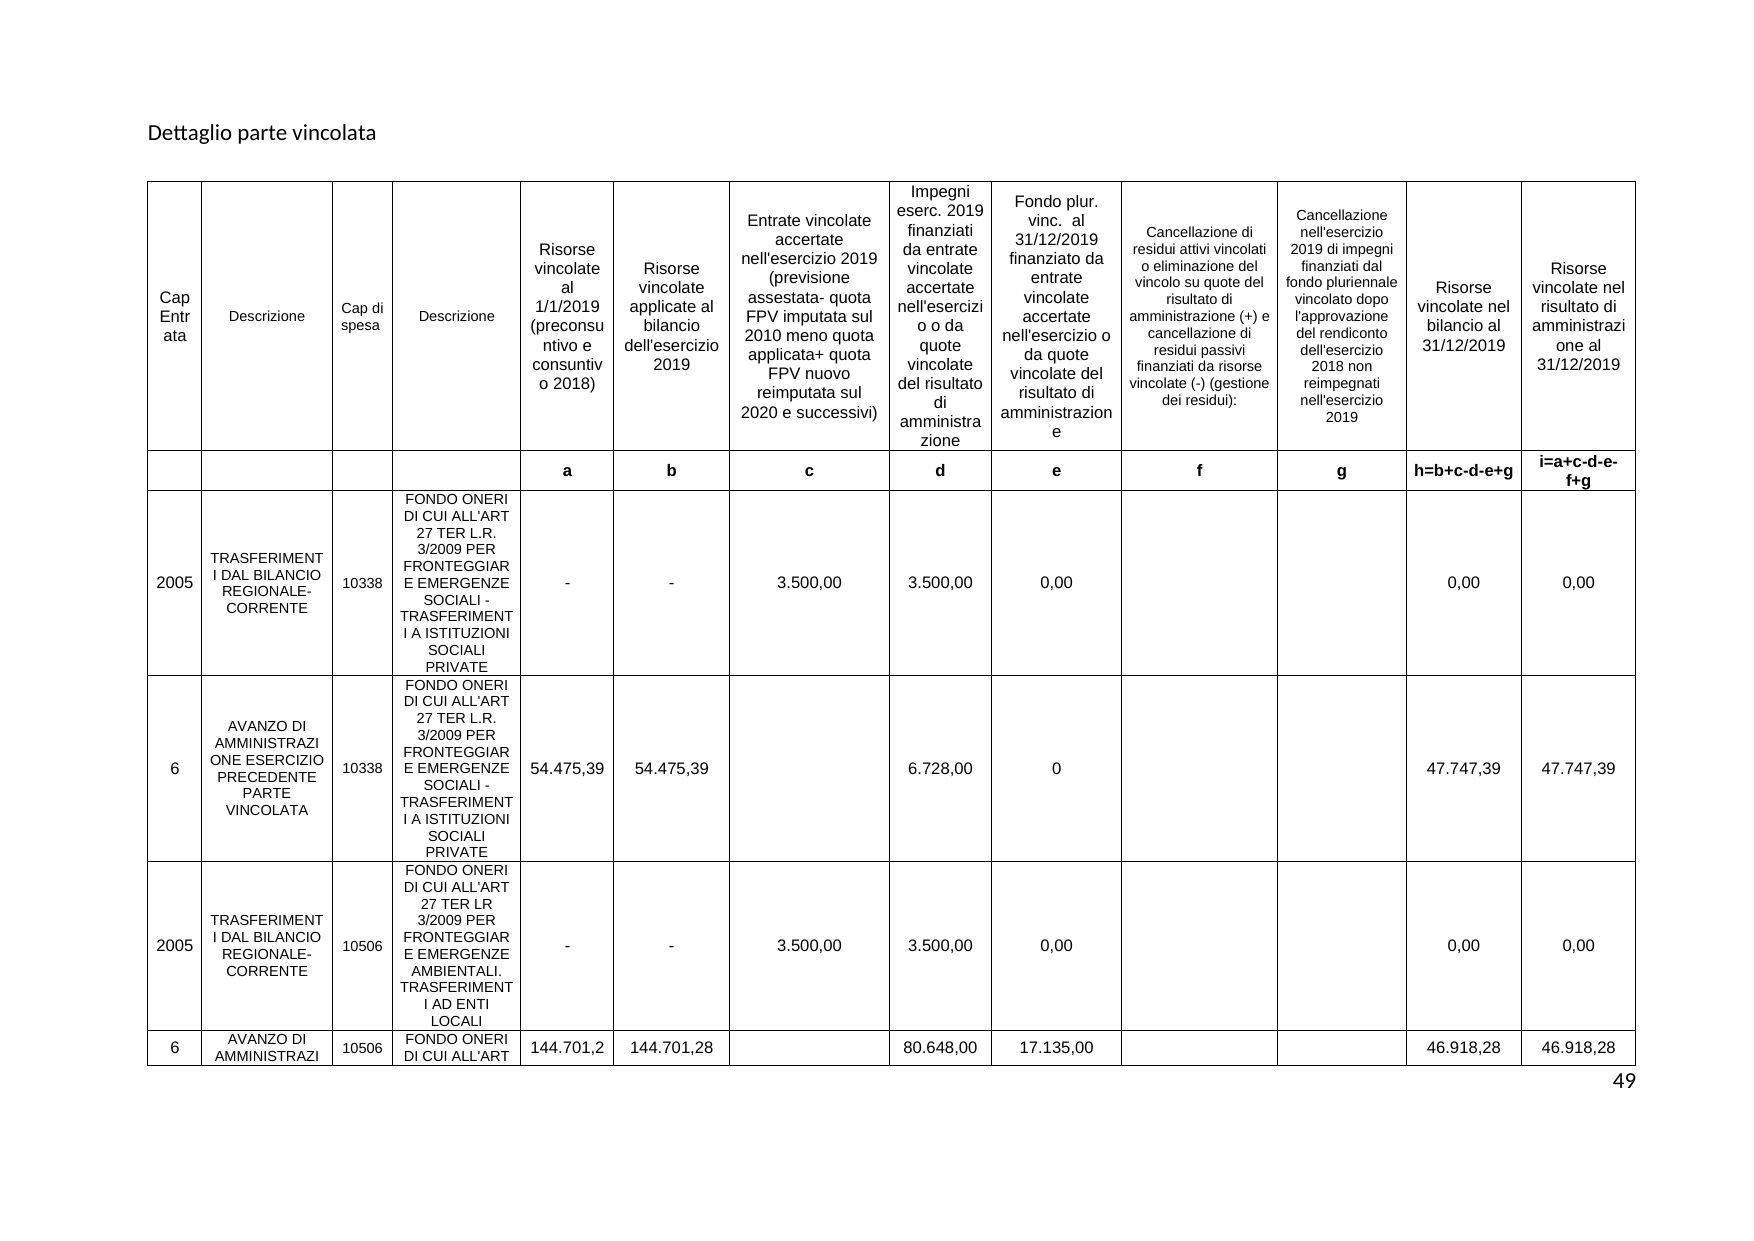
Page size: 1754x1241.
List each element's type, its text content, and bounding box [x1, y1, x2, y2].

table_cell 10506 [333, 1031, 392, 1065]
table_cell 3.500,00 [730, 491, 889, 675]
table_header Impegni eserc. 2019 finanziati da entrate vincolate accertate nell'esercizio o da quote vincolate del risultato di amministrazione [890, 182, 991, 450]
table_cell 10506 [333, 862, 392, 1029]
table_cell 144.701,2 [521, 1031, 613, 1065]
table_cell 10338 [333, 676, 392, 861]
table_cell [1122, 676, 1277, 861]
table_cell [333, 451, 392, 490]
table_header Risorse vincolate nel bilancio al 31/12/2019 [1407, 182, 1521, 450]
table_header Cancellazione nell'esercizio 2019 di impegni finanziati dal fondo pluriennale vincolato dopo l'approvazione del rendiconto dell'esercizio 2018 non reimpegnati nell'esercizio 2019 [1278, 182, 1406, 450]
table_cell 54.475,39 [521, 676, 613, 861]
table_cell 46.918,28 [1407, 1031, 1521, 1065]
table_cell [393, 451, 520, 490]
table_header Risorse vincolate al 1/1/2019 (preconsuntivo e consuntivo 2018) [521, 182, 613, 450]
table_cell - [521, 491, 613, 675]
table_header Cap di spesa [333, 182, 392, 450]
table_cell d [890, 451, 991, 490]
table_cell [1122, 491, 1277, 675]
table_cell FONDO ONERI DI CUI ALL'ART 27 TER LR 3/2009 PER FRONTEGGIARE EMERGENZE AMBIENTALI. TRASFERIMENTI AD ENTI LOCALI [393, 862, 520, 1029]
table_cell 144.701,28 [614, 1031, 729, 1065]
table_cell 2005 [148, 862, 201, 1029]
table_cell [1278, 862, 1406, 1029]
table_cell [1122, 862, 1277, 1029]
table_cell 3.500,00 [890, 491, 991, 675]
table_cell h=b+c-d-e+g [1407, 451, 1521, 490]
table_cell e [992, 451, 1121, 490]
table_cell 0,00 [1407, 491, 1521, 675]
table_cell 3.500,00 [730, 862, 889, 1029]
table_cell 46.918,28 [1522, 1031, 1635, 1065]
table_cell c [730, 451, 889, 490]
table_cell FONDO ONERI DI CUI ALL'ART 27 TER L.R. 3/2009 PER FRONTEGGIARE EMERGENZE SOCIALI - TRASFERIMENTI A ISTITUZIONI SOCIALI PRIVATE [393, 676, 520, 861]
table_cell 6 [148, 1031, 201, 1065]
table_header Descrizione [393, 182, 520, 450]
table_cell TRASFERIMENTI DAL BILANCIO REGIONALE-CORRENTE [202, 862, 332, 1029]
table_cell 0,00 [992, 491, 1121, 675]
table_cell [202, 451, 332, 490]
table_cell TRASFERIMENTI DAL BILANCIO REGIONALE-CORRENTE [202, 491, 332, 675]
text Dettaglio parte vincolata [148, 118, 1636, 146]
table_cell i=a+c-d-e-f+g [1522, 451, 1635, 490]
table_header Entrate vincolate accertate nell'esercizio 2019 (previsione assestata- quota FPV imputata sul 2010 meno quota applicata+ quota FPV nuovo reimputata sul 2020 e successivi) [730, 182, 889, 450]
table_cell a [521, 451, 613, 490]
table_cell f [1122, 451, 1277, 490]
table_header Cap Entrata [148, 182, 201, 450]
table_cell 17.135,00 [992, 1031, 1121, 1065]
table_cell 47.747,39 [1407, 676, 1521, 861]
table_cell [1278, 1031, 1406, 1065]
table_cell 0,00 [992, 862, 1121, 1029]
table_cell 6.728,00 [890, 676, 991, 861]
table_cell 80.648,00 [890, 1031, 991, 1065]
table_cell b [614, 451, 729, 490]
table_cell AVANZO DI AMMINISTRAZI [202, 1031, 332, 1065]
table_cell 2005 [148, 491, 201, 675]
table_cell 47.747,39 [1522, 676, 1635, 861]
table_cell 10338 [333, 491, 392, 675]
table_cell 3.500,00 [890, 862, 991, 1029]
table_cell FONDO ONERI DI CUI ALL'ART 27 TER L.R. 3/2009 PER FRONTEGGIARE EMERGENZE SOCIALI - TRASFERIMENTI A ISTITUZIONI SOCIALI PRIVATE [393, 491, 520, 675]
table_cell AVANZO DI AMMINISTRAZIONE ESERCIZIO PRECEDENTE PARTE VINCOLATA [202, 676, 332, 861]
table_cell g [1278, 451, 1406, 490]
table_cell - [614, 862, 729, 1029]
table_cell - [614, 491, 729, 675]
table_cell 0,00 [1522, 491, 1635, 675]
table_header Cancellazione di residui attivi vincolati o eliminazione del vincolo su quote del risultato di amministrazione (+) e cancellazione di residui passivi finanziati da risorse vincolate (-) (gestione dei residui): [1122, 182, 1277, 450]
table_header Descrizione [202, 182, 332, 450]
table_header Risorse vincolate applicate al bilancio dell'esercizio 2019 [614, 182, 729, 450]
table_cell [1122, 1031, 1277, 1065]
table_cell FONDO ONERI DI CUI ALL'ART [393, 1031, 520, 1065]
table_header Risorse vincolate nel risultato di amministrazione al 31/12/2019 [1522, 182, 1635, 450]
table_cell 6 [148, 676, 201, 861]
table_cell [730, 1031, 889, 1065]
table_cell [1278, 491, 1406, 675]
table_cell [730, 676, 889, 861]
table_cell 0,00 [1407, 862, 1521, 1029]
table_cell [148, 451, 201, 490]
table_header Fondo plur. vinc. al 31/12/2019 finanziato da entrate vincolate accertate nell'esercizio o da quote vincolate del risultato di amministrazione [992, 182, 1121, 450]
table_cell [1278, 676, 1406, 861]
table_cell 0,00 [1522, 862, 1635, 1029]
table_cell 54.475,39 [614, 676, 729, 861]
table_cell 0 [992, 676, 1121, 861]
table_cell - [521, 862, 613, 1029]
